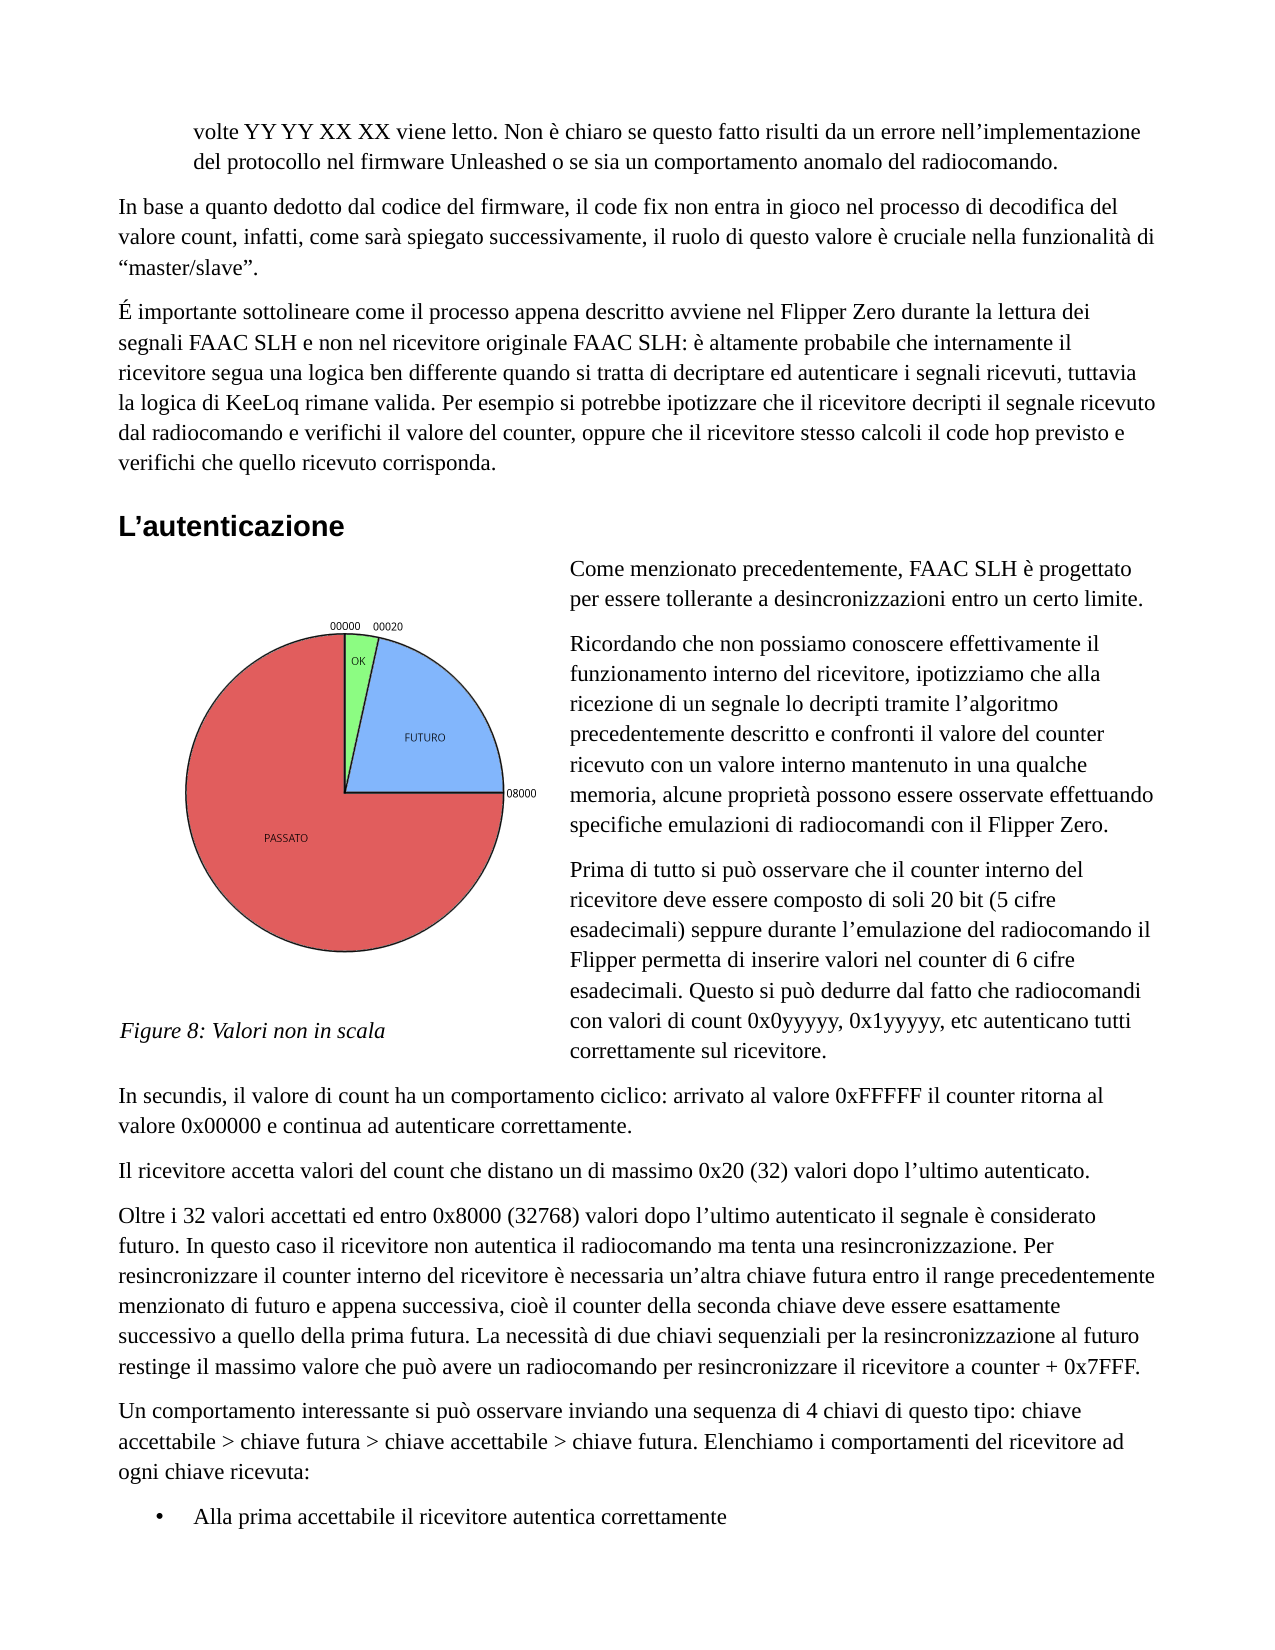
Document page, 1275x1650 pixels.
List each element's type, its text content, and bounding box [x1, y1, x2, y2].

subtitle L’autenticazione [118, 509, 1157, 542]
text Prima di tutto si può osservare che il counter interno del ricevitore deve essere composto di soli 20 bit (5 cifre esadecimali) seppure durante l’emulazione del radiocomando il Flipper permetta di inserire valori nel counter di 6 cifre esadecimali. Questo si può dedurre dal fatto che radiocomandi con valori di count 0x0yyyyy, 0x1yyyyy, etc autenticano tutti correttamente sul ricevitore. [118, 856, 1157, 1063]
text In base a quanto dedotto dal codice del firmware, il code fix non entra in gioco nel processo di decodifica del valore count, infatti, come sarà spiegato successivamente, il ruolo di questo valore è cruciale nella funzionalità di “master/slave”. [118, 193, 1157, 280]
list volte YY YY XX XX viene letto. Non è chiaro se questo fatto risulti da un errore nell’implementazione del protocollo nel firmware Unleashed o se sia un comportamento anomalo del radiocomando. [156, 118, 1157, 175]
picture [119, 567, 570, 1018]
text Oltre i 32 valori accettati ed entro 0x8000 (32768) valori dopo l’ultimo autenticato il segnale è considerato futuro. In questo caso il ricevitore non autentica il radiocomando ma tenta una resincronizzazione. Per resincronizzare il counter interno del ricevitore è necessaria un’altra chiave futura entro il range precedentemente menzionato di futuro e appena successiva, cioè il counter della seconda chiave deve essere esattamente successivo a quello della prima futura. La necessità di due chiavi sequenziali per la resincronizzazione al futuro restinge il massimo valore che può avere un radiocomando per resincronizzare il ricevitore a counter + 0x7FFF. [118, 1202, 1157, 1379]
list Alla prima accettabile il ricevitore autentica correttamente [156, 1503, 1157, 1529]
text Ricordando che non possiamo conoscere effettivamente il funzionamento interno del ricevitore, ipotizziamo che alla ricezione di un segnale lo decripti tramite l’algoritmo precedentemente descritto e confronti il valore del counter ricevuto con un valore interno mantenuto in una qualche memoria, alcune proprietà possono essere osservate effettuando specifiche emulazioni di radiocomandi con il Flipper Zero. [570, 630, 1157, 837]
text Figure 8: Valori non in scala [119, 1018, 569, 1044]
text Un comportamento interessante si può osservare inviando una sequenza di 4 chiavi di questo tipo: chiave accettabile > chiave futura > chiave accettabile > chiave futura. Elenchiamo i comportamenti del ricevitore ad ogni chiave ricevuta: [118, 1397, 1157, 1484]
text É importante sottolineare come il processo appena descritto avviene nel Flipper Zero durante la lettura dei segnali FAAC SLH e non nel ricevitore originale FAAC SLH: è altamente probabile che internamente il ricevitore segua una logica ben differente quando si tratta di decriptare ed autenticare i segnali ricevuti, tuttavia la logica di KeeLoq rimane valida. Per esempio si potrebbe ipotizzare che il ricevitore decripti il segnale ricevuto dal radiocomando e verifichi il valore del counter, oppure che il ricevitore stesso calcoli il code hop previsto e verifichi che quello ricevuto corrisponda. [118, 298, 1157, 476]
text Come menzionato precedentemente, FAAC SLH è progettato per essere tollerante a desincronizzazioni entro un certo limite. [118, 555, 1157, 611]
text Il ricevitore accetta valori del count che distano un di massimo 0x20 (32) valori dopo l’ultimo autenticato. [118, 1157, 1157, 1183]
text In secundis, il valore di count ha un comportamento ciclico: arrivato al valore 0xFFFFF il counter ritorna al valore 0x00000 e continua ad autenticare correttamente. [118, 1082, 1157, 1138]
